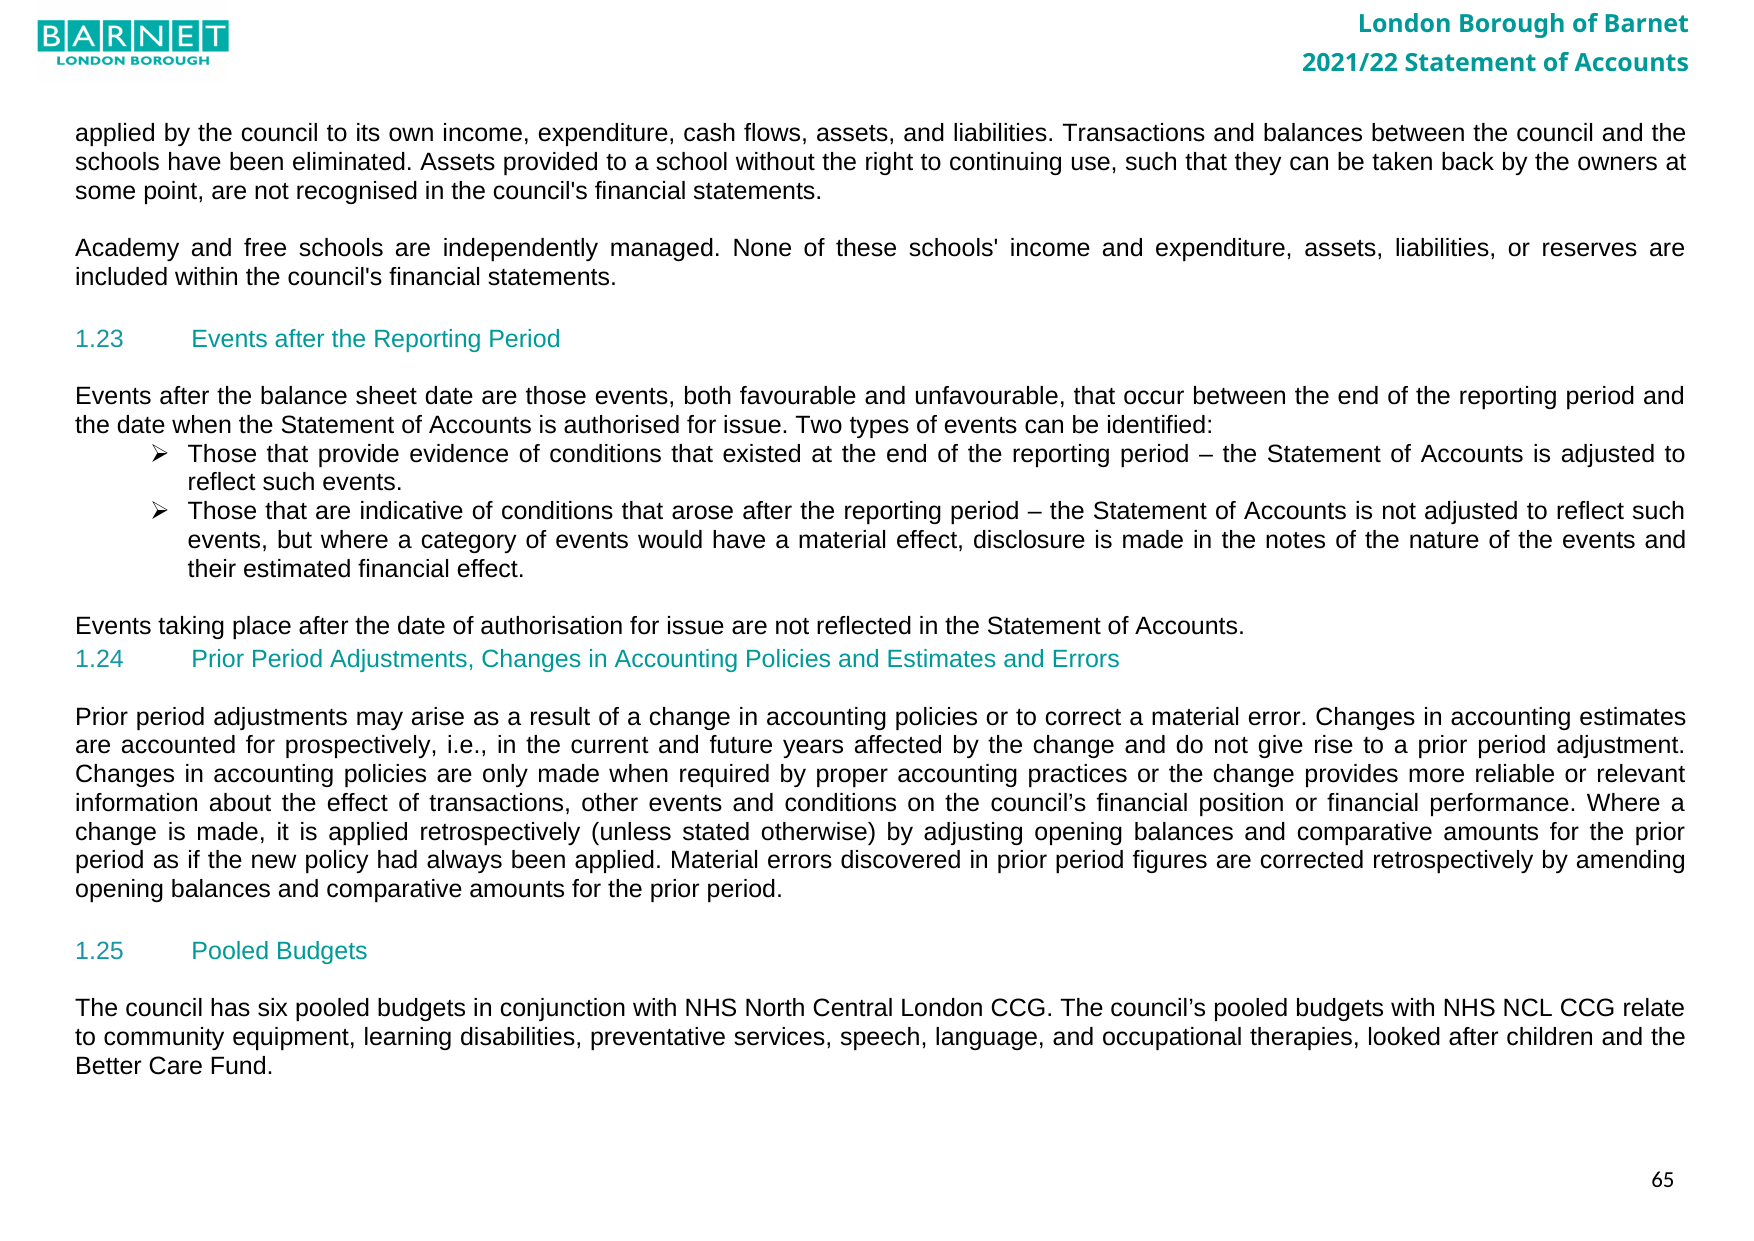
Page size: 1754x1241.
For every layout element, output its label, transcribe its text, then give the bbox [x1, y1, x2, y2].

text Events after the balance sheet date are those events, both favourable and unfavourable, that occur between the end of the reporting period and the date when the Statement of Accounts is authorised for issue. Two types of events can be identified: [75, 381, 1689, 438]
text Academy and free schools are independently managed. None of these schools' income and expenditure, assets, liabilities, or reserves are included within the council's financial statements. [75, 233, 1689, 291]
subtitle Prior Period Adjustments, Changes in Accounting Policies and Estimates and Errors [75, 644, 1689, 673]
text The council has six pooled budgets in conjunction with NHS North Central London CCG. The council’s pooled budgets with NHS NCL CCG relate to community equipment, learning disabilities, preventative services, speech, language, and occupational therapies, looked after children and the Better Care Fund. [75, 993, 1689, 1079]
text applied by the council to its own income, expenditure, cash flows, assets, and liabilities. Transactions and balances between the council and the schools have been eliminated. Assets provided to a school without the right to continuing use, such that they can be taken back by the owners at some point, are not recognised in the council's financial statements. [75, 118, 1689, 204]
text Prior period adjustments may arise as a result of a change in accounting policies or to correct a material error. Changes in accounting estimates are accounted for prospectively, i.e., in the current and future years affected by the change and do not give rise to a prior period adjustment. Changes in accounting policies are only made when required by proper accounting practices or the change provides more reliable or relevant information about the effect of transactions, other events and conditions on the council’s financial position or financial performance. Where a change is made, it is applied retrospectively (unless stated otherwise) by adjusting opening balances and comparative amounts for the prior period as if the new policy had always been applied. Material errors discovered in prior period figures are corrected retrospectively by amending opening balances and comparative amounts for the prior period. [75, 702, 1689, 903]
subtitle Events after the Reporting Period [75, 323, 1689, 352]
list Those that are indicative of conditions that arose after the reporting period – the Statement of Accounts is not adjusted to reflect such events, but where a category of events would have a material effect, disclosure is made in the notes of the nature of the events and their estimated financial effect. [150, 496, 1689, 582]
text Events taking place after the date of authorisation for issue are not reflected in the Statement of Accounts. [75, 611, 1689, 640]
list Those that provide evidence of conditions that existed at the end of the reporting period – the Statement of Accounts is adjusted to reflect such events. [150, 438, 1689, 496]
subtitle Pooled Budgets [75, 936, 1689, 964]
